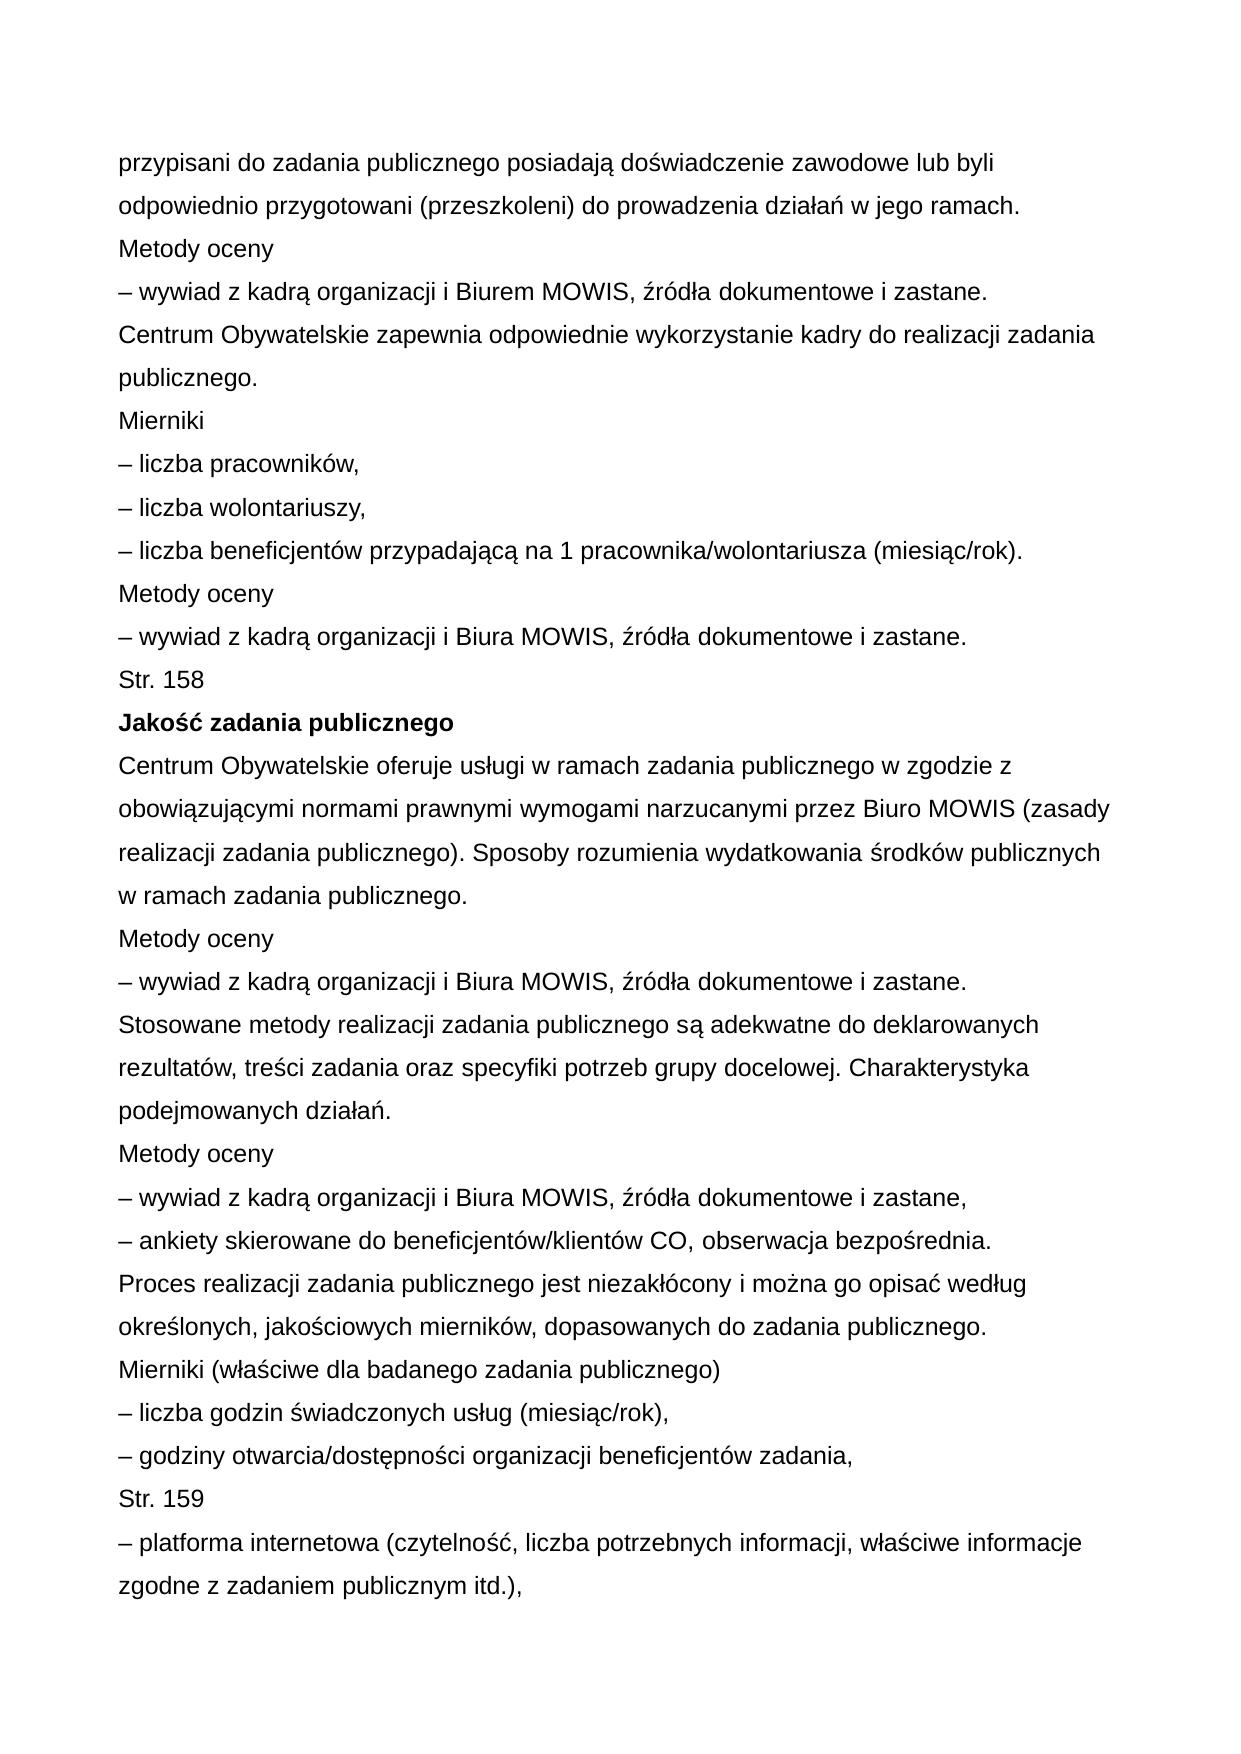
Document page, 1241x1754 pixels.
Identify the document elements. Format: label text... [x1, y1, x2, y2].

text Mierniki [118, 406, 1122, 435]
text – liczba pracowników, [118, 449, 1122, 478]
text Str. 158 [118, 665, 1122, 694]
text Jakość zadania publicznego [118, 708, 1122, 737]
text Proces realizacji zadania publicznego jest niezakłócony i można go opisać według określonych, jakościowych mierników, dopasowanych do zadania publicznego. [118, 1269, 1122, 1341]
text Centrum Obywatelskie zapewnia odpowiednie wykorzystanie kadry do realizacji zadania publicznego. [118, 320, 1122, 392]
text – godziny otwarcia/dostępności organizacji beneficjentów zadania, [118, 1441, 1122, 1470]
text Metody oceny [118, 924, 1122, 953]
text – liczba beneficjentów przypadającą na 1 pracownika/wolontariusza (miesiąc/rok). [118, 536, 1122, 564]
text Str. 159 [118, 1484, 1122, 1513]
text Metody oceny [118, 579, 1122, 608]
text – platforma internetowa (czytelność, liczba potrzebnych informacji, właściwe informacje zgodne z zadaniem publicznym itd.), [118, 1528, 1122, 1599]
text – liczba wolontariuszy, [118, 493, 1122, 521]
text – wywiad z kadrą organizacji i Biura MOWIS, źródła dokumentowe i zastane, [118, 1183, 1122, 1211]
text Metody oceny [118, 234, 1122, 263]
text Centrum Obywatelskie oferuje usługi w ramach zadania publicznego w zgodzie z obowiązującymi normami prawnymi wymogami narzucanymi przez Biuro MOWIS (zasady realizacji zadania publicznego). Sposoby rozumienia wydatkowania środków publicznych w ramach zadania publicznego. [118, 751, 1122, 909]
text Stosowane metody realizacji zadania publicznego są adekwatne do deklarowanych rezultatów, treści zadania oraz specyfiki potrzeb grupy docelowej. Charakterystyka podejmowanych działań. [118, 1010, 1122, 1125]
text Mierniki (właściwe dla badanego zadania publicznego) [118, 1355, 1122, 1384]
text przypisani do zadania publicznego posiadają doświadczenie zawodowe lub byli odpowiednio przygotowani (przeszkoleni) do prowadzenia działań w jego ramach. [118, 148, 1122, 219]
text – wywiad z kadrą organizacji i Biurem MOWIS, źródła dokumentowe i zastane. [118, 277, 1122, 306]
text – wywiad z kadrą organizacji i Biura MOWIS, źródła dokumentowe i zastane. [118, 967, 1122, 996]
text Metody oceny [118, 1139, 1122, 1168]
text – ankiety skierowane do beneficjentów/klientów CO, obserwacja bezpośrednia. [118, 1226, 1122, 1254]
text – liczba godzin świadczonych usług (miesiąc/rok), [118, 1398, 1122, 1427]
text – wywiad z kadrą organizacji i Biura MOWIS, źródła dokumentowe i zastane. [118, 622, 1122, 651]
